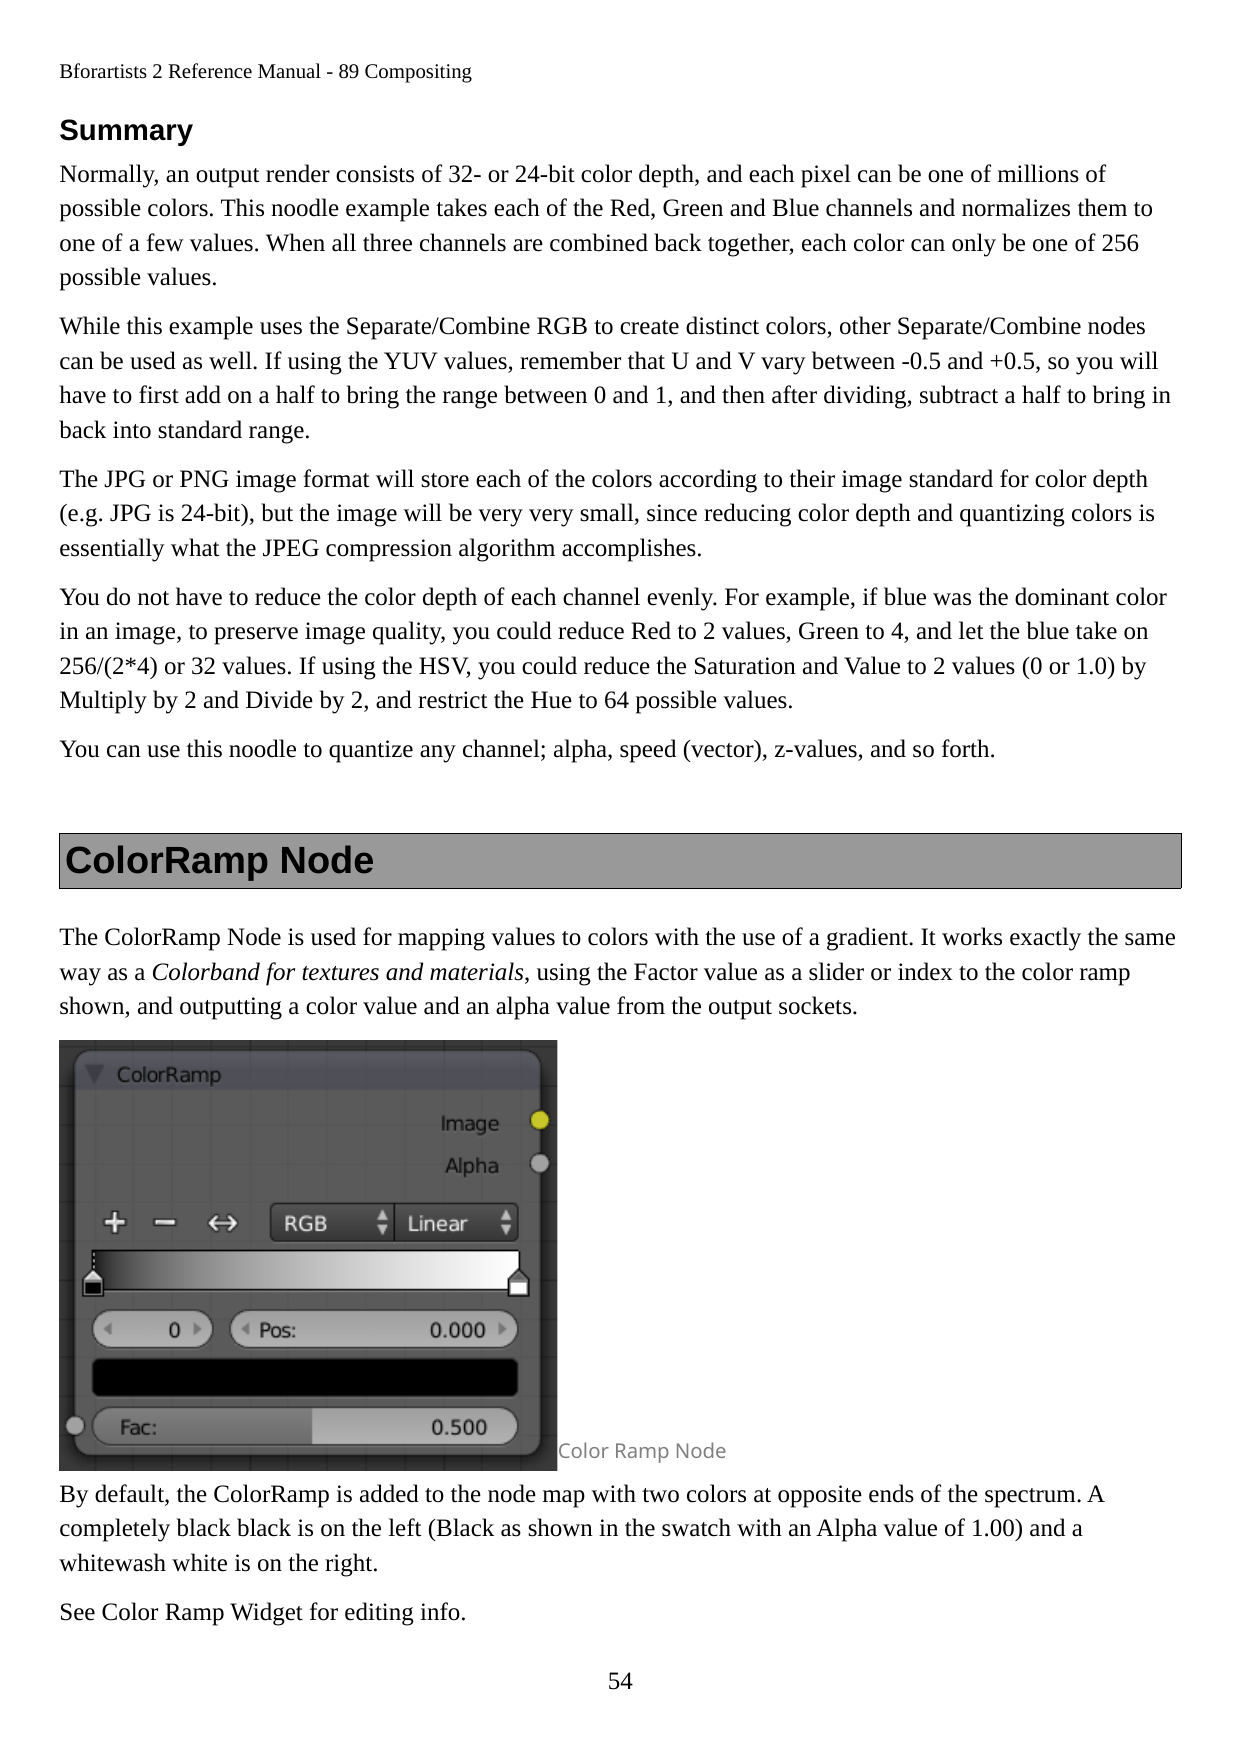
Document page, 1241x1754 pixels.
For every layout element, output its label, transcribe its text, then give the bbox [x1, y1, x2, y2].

text See Color Ramp Widget for editing info. [59, 1597, 1181, 1625]
text While this example uses the Separate/Combine RGB to create distinct colors, other Separate/Combine nodes can be used as well. If using the YUV values, remember that U and V vary between -0.5 and +0.5, so you will have to first add on a half to bring the range between 0 and 1, and then after dividing, subtract a half to bring in back into standard range. [59, 311, 1181, 443]
text Normally, an output render consists of 32- or 24-bit color depth, and each pixel can be one of millions of possible colors. This noodle example takes each of the Red, Green and Blue channels and normalizes them to one of a few values. When all three channels are combined back together, each color can only be one of 256 possible values. [59, 159, 1181, 291]
subtitle Summary [59, 113, 1181, 146]
table_header ColorRamp Node [60, 834, 1181, 888]
text Color Ramp Node [558, 1433, 1181, 1464]
text The JPG or PNG image format will store each of the colors according to their image standard for color depth (e.g. JPG is 24-bit), but the image will be very very small, since reducing color depth and quantizing colors is essentially what the JPEG compression algorithm accomplishes. [59, 464, 1181, 562]
text The ColorRamp Node is used for mapping values to colors with the use of a gradient. It works exactly the same way as a Colorband for textures and materials, using the Factor value as a slider or index to the color ramp shown, and outputting a color value and an alpha value from the output sockets. [59, 922, 1181, 1020]
picture [59, 1040, 558, 1471]
text You do not have to reduce the color depth of each channel evenly. For example, if blue was the dominant color in an image, to preserve image quality, you could reduce Red to 2 values, Green to 4, and let the blue take on 256/(2*4) or 32 values. If using the HSV, you could reduce the Saturation and Value to 2 values (0 or 1.0) by Multiply by 2 and Divide by 2, and restrict the Hue to 64 possible values. [59, 582, 1181, 714]
text You can use this noodle to quantize any channel; alpha, speed (vector), z-values, and so forth. [59, 734, 1181, 763]
text By default, the ColorRamp is added to the node map with two colors at opposite ends of the spectrum. A completely black black is on the left (Black as shown in the swatch with an Alpha value of 1.00) and a whitewash white is on the right. [59, 1479, 1181, 1576]
